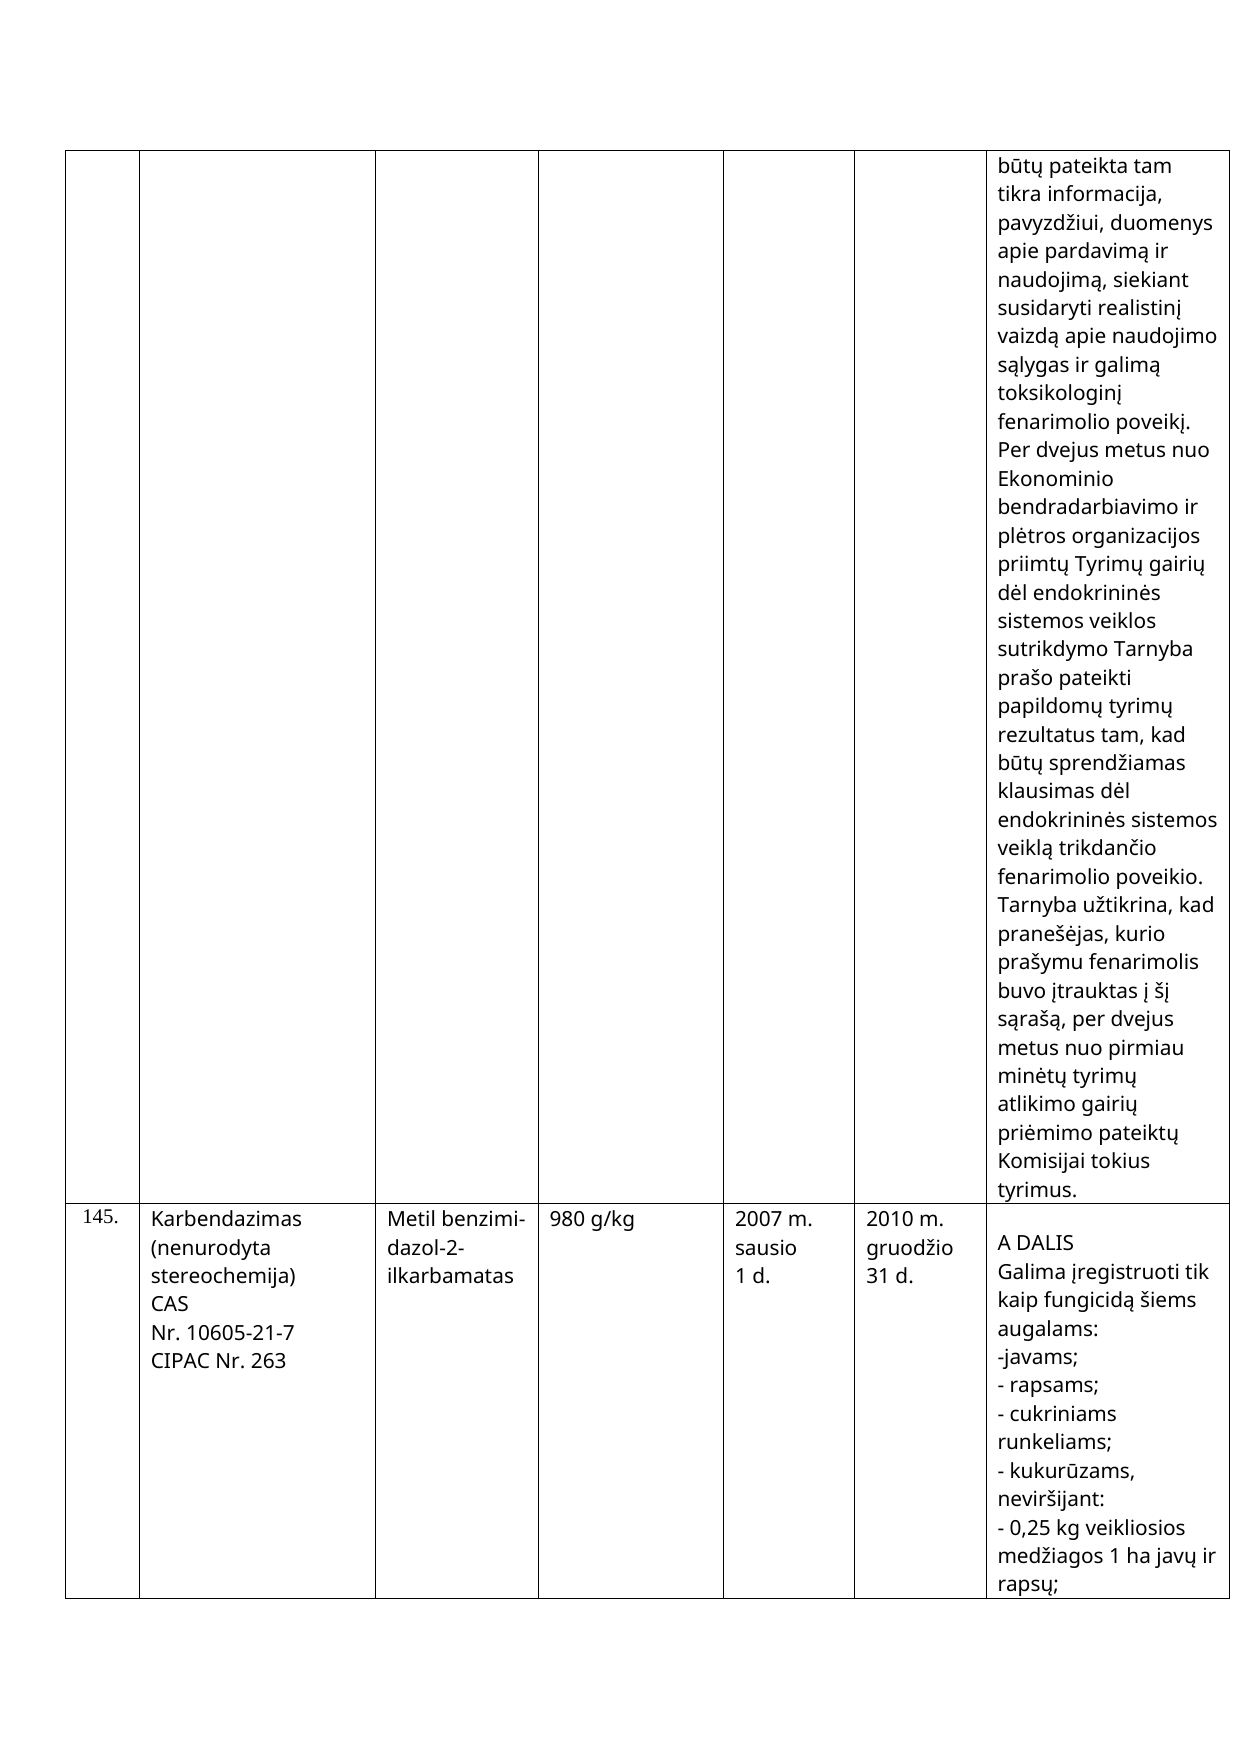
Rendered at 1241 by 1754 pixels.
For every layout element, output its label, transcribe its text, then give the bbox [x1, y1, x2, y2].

table_cell būtų pateikta tam tikra informacija, pavyzdžiui, duomenys apie pardavimą ir naudojimą, siekiant susidaryti realistinį vaizdą apie naudojimo sąlygas ir galimą toksikologinį fenarimolio poveikį. Per dvejus metus nuo Ekonominio bendradar­biavimo ir plėtros organi­zacijos priimtų Tyrimų gairių dėl endokrininės sistemos veiklos sutrikdymo Tarnyba prašo pateikti papildomų tyrimų rezultatus tam, kad būtų sprendžiamas klausimas dėl endokrininės sistemos veiklą trikdančio fenarimolio poveikio. Tarnyba užtikrina, kad pranešėjas, kurio prašymu fenarimolis buvo įtrauktas į šį sąrašą, per dvejus metus nuo pirmiau minėtų tyrimų atlikimo gairių priėmimo pateiktų Komisijai tokius tyrimus. [987, 151, 1229, 1203]
table_cell Karbendazimas (nenurodyta stereochemija) CAS Nr. 10605-21-7 CIPAC Nr. 263 [140, 1204, 375, 1598]
table_cell A DALIS Galima įregistruoti tik kaip fungicidą šiems augalams: -javams; - rapsams; - cukriniams runkeliams; - kukurūzams, neviršijant: - 0,25 kg veikliosios medžiagos 1 ha javų ir rapsų; [987, 1204, 1229, 1598]
table_cell [539, 151, 723, 1203]
table_cell [724, 151, 854, 1203]
table_cell 980 g/kg [539, 1204, 723, 1598]
table_cell [376, 151, 538, 1203]
table_cell 145. [66, 1204, 139, 1598]
table_cell [140, 151, 375, 1203]
table_cell 2010 m. gruodžio 31 d. [855, 1204, 986, 1598]
table_cell 2007 m. sausio 1 d. [724, 1204, 854, 1598]
table_cell [66, 151, 139, 1203]
table_cell Metil benzimi-dazol-2-ilkarbamatas [376, 1204, 538, 1598]
table_cell [855, 151, 986, 1203]
